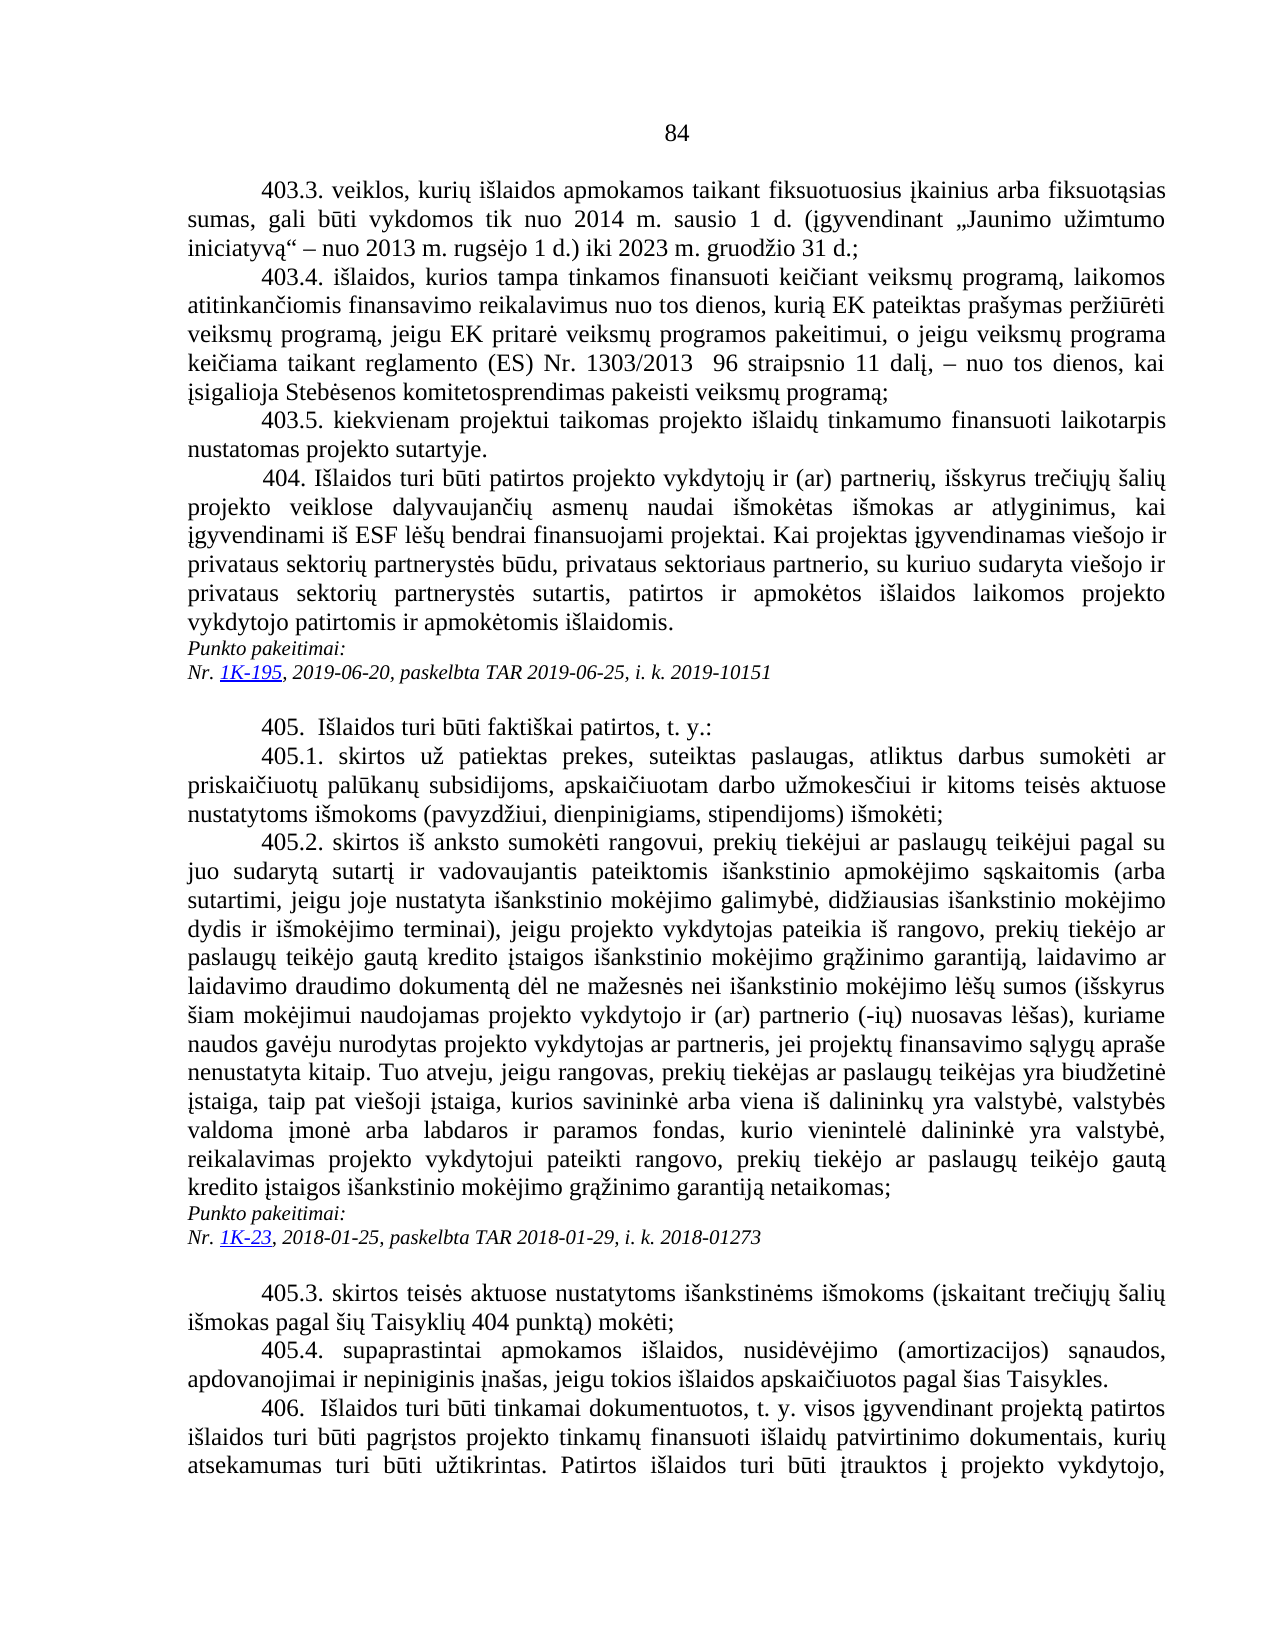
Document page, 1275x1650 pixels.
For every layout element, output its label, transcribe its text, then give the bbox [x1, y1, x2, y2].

text 403.3. veiklos, kurių išlaidos apmokamos taikant fiksuotuosius įkainius arba fiksuotąsias sumas, gali būti vykdomos tik nuo 2014 m. sausio 1 d. (įgyvendinant „Jaunimo užimtumo iniciatyvą“ – nuo 2013 m. rugsėjo 1 d.) iki 2023 m. gruodžio 31 d.; [187, 176, 1167, 262]
text 403.5. kiekvienam projektui taikomas projekto išlaidų tinkamumo finansuoti laikotarpis nustatomas projekto sutartyje. [187, 406, 1167, 463]
text 405.1. skirtos už patiektas prekes, suteiktas paslaugas, atliktus darbus sumokėti ar priskaičiuotų palūkanų subsidijoms, apskaičiuotam darbo užmokesčiui ir kitoms teisės aktuose nustatytoms išmokoms (pavyzdžiui, dienpinigiams, stipendijoms) išmokėti; [187, 741, 1167, 827]
text 406. Išlaidos turi būti tinkamai dokumentuotos, t. y. visos įgyvendinant projektą patirtos išlaidos turi būti pagrįstos projekto tinkamų finansuoti išlaidų patvirtinimo dokumentais, kurių atsekamumas turi būti užtikrintas. Patirtos išlaidos turi būti įtrauktos į projekto vykdytojo, [187, 1393, 1167, 1479]
text 405. Išlaidos turi būti faktiškai patirtos, t. y.: [187, 712, 1167, 741]
text 403.4. išlaidos, kurios tampa tinkamos finansuoti keičiant veiksmų programą, laikomos atitinkančiomis finansavimo reikalavimus nuo tos dienos, kurią EK pateiktas prašymas peržiūrėti veiksmų programą, jeigu EK pritarė veiksmų programos pakeitimui, o jeigu veiksmų programa keičiama taikant reglamento (ES) Nr. 1303/2013 96 straipsnio 11 dalį, – nuo tos dienos, kai įsigalioja Stebėsenos komitetosprendimas pakeisti veiksmų programą; [187, 262, 1167, 406]
text Punkto pakeitimai: [187, 636, 1167, 660]
text 404. Išlaidos turi būti patirtos projekto vykdytojų ir (ar) partnerių, išskyrus trečiųjų šalių projekto veiklose dalyvaujančių asmenų naudai išmokėtas išmokas ar atlyginimus, kai įgyvendinami iš ESF lėšų bendrai finansuojami projektai. Kai projektas įgyvendinamas viešojo ir privataus sektorių partnerystės būdu, privataus sektoriaus partnerio, su kuriuo sudaryta viešojo ir privataus sektorių partnerystės sutartis, patirtos ir apmokėtos išlaidos laikomos projekto vykdytojo patirtomis ir apmokėtomis išlaidomis. [187, 463, 1167, 636]
text 405.4. supaprastintai apmokamos išlaidos, nusidėvėjimo (amortizacijos) sąnaudos, apdovanojimai ir nepiniginis įnašas, jeigu tokios išlaidos apskaičiuotos pagal šias Taisykles. [187, 1336, 1167, 1393]
text 405.3. skirtos teisės aktuose nustatytoms išankstinėms išmokoms (įskaitant trečiųjų šalių išmokas pagal šių Taisyklių 404 punktą) mokėti; [187, 1278, 1167, 1336]
text Nr. 1K-23, 2018-01-25, paskelbta TAR 2018-01-29, i. k. 2018-01273 [187, 1225, 1167, 1249]
text Nr. 1K-195, 2019-06-20, paskelbta TAR 2019-06-25, i. k. 2019-10151 [187, 660, 1167, 684]
text 405.2. skirtos iš anksto sumokėti rangovui, prekių tiekėjui ar paslaugų teikėjui pagal su juo sudarytą sutartį ir vadovaujantis pateiktomis išankstinio apmokėjimo sąskaitomis (arba sutartimi, jeigu joje nustatyta išankstinio mokėjimo galimybė, didžiausias išankstinio mokėjimo dydis ir išmokėjimo terminai), jeigu projekto vykdytojas pateikia iš rangovo, prekių tiekėjo ar paslaugų teikėjo gautą kredito įstaigos išankstinio mokėjimo grąžinimo garantiją, laidavimo ar laidavimo draudimo dokumentą dėl ne mažesnės nei išankstinio mokėjimo lėšų sumos (išskyrus šiam mokėjimui naudojamas projekto vykdytojo ir (ar) partnerio (-ių) nuosavas lėšas), kuriame naudos gavėju nurodytas projekto vykdytojas ar partneris, jei projektų finansavimo sąlygų apraše nenustatyta kitaip. Tuo atveju, jeigu rangovas, prekių tiekėjas ar paslaugų teikėjas yra biudžetinė įstaiga, taip pat viešoji įstaiga, kurios savininkė arba viena iš dalininkų yra valstybė, valstybės valdoma įmonė arba labdaros ir paramos fondas, kurio vienintelė dalininkė yra valstybė, reikalavimas projekto vykdytojui pateikti rangovo, prekių tiekėjo ar paslaugų teikėjo gautą kredito įstaigos išankstinio mokėjimo grąžinimo garantiją netaikomas; [187, 827, 1167, 1201]
text Punkto pakeitimai: [187, 1201, 1167, 1225]
